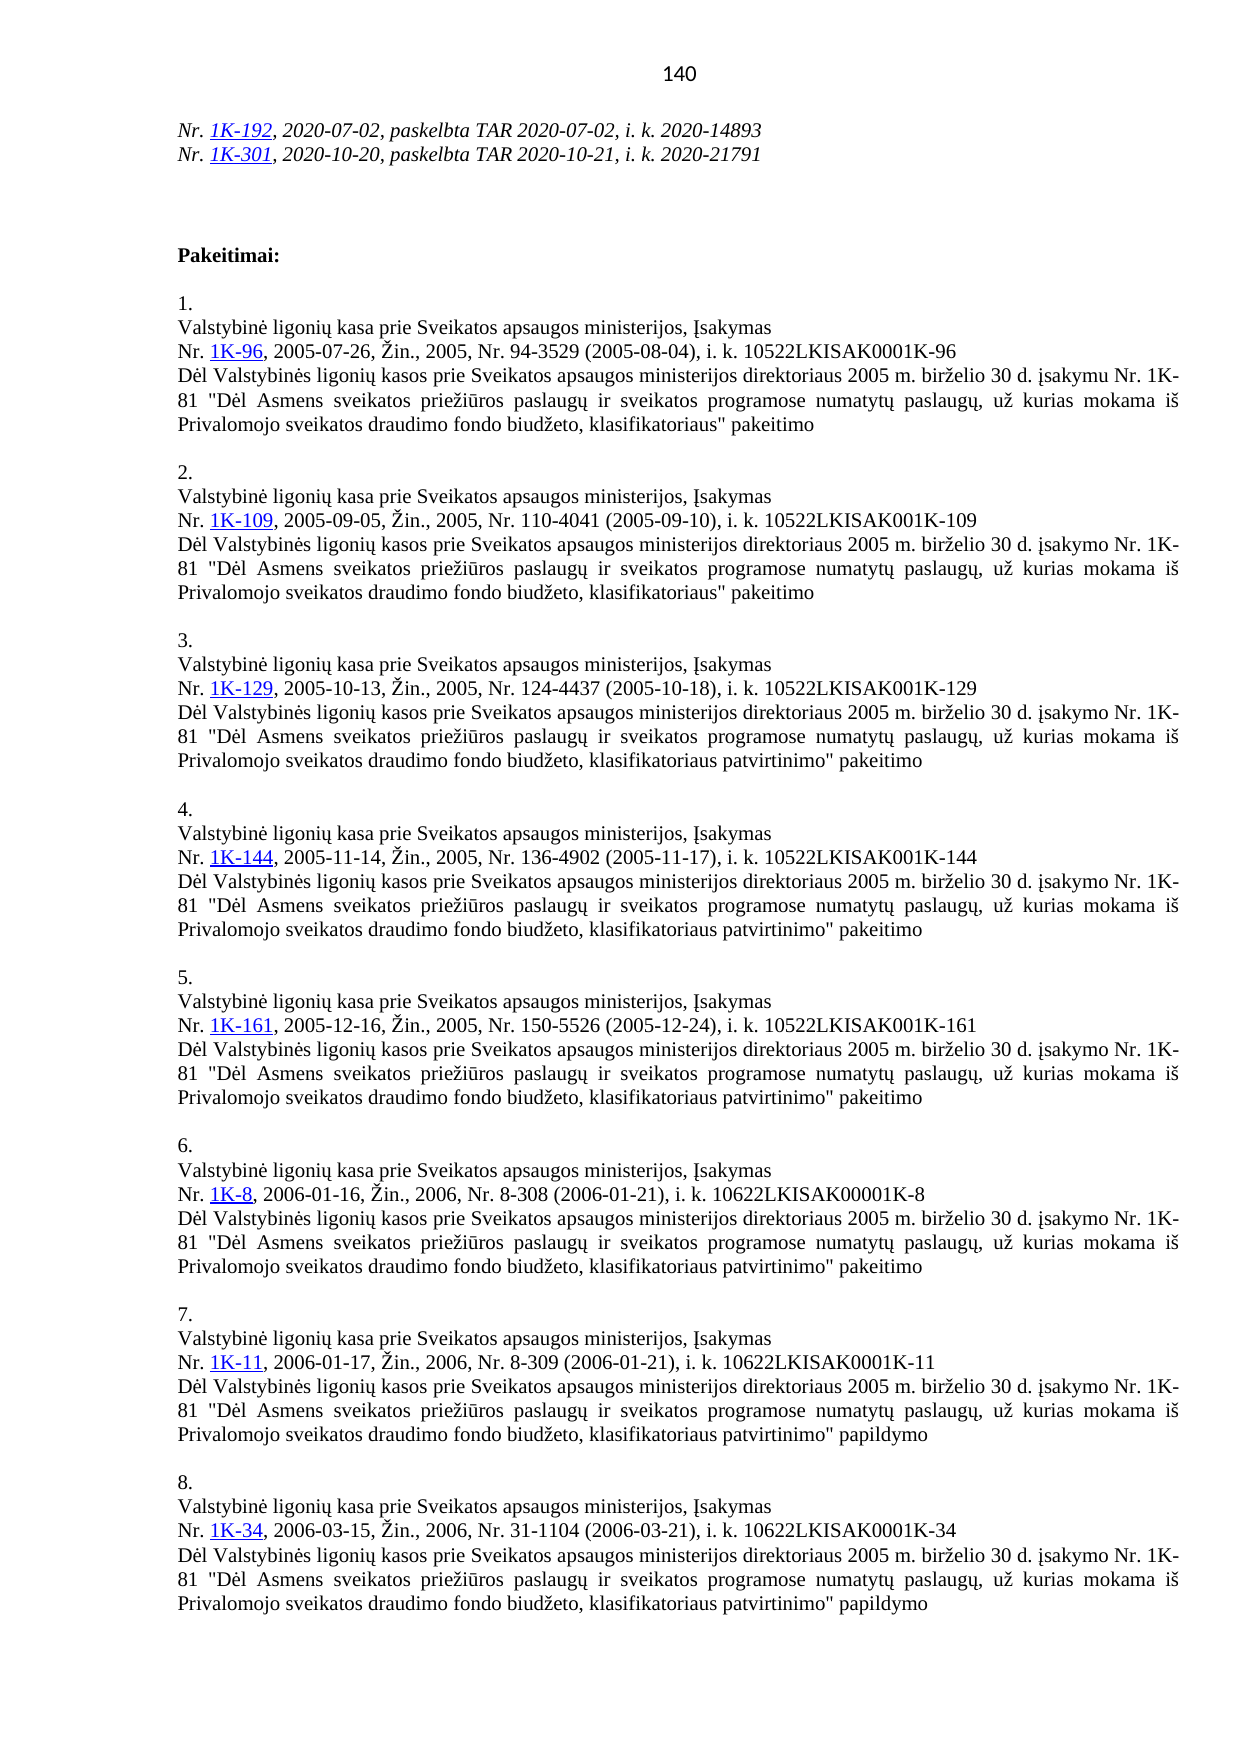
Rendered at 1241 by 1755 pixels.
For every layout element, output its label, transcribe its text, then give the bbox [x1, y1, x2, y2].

text Valstybinė ligonių kasa prie Sveikatos apsaugos ministerijos, Įsakymas [177, 821, 1181, 845]
text Nr. 1K-96, 2005-07-26, Žin., 2005, Nr. 94-3529 (2005-08-04), i. k. 10522LKISAK0001K-96 [177, 339, 1181, 363]
text Nr. 1K-161, 2005-12-16, Žin., 2005, Nr. 150-5526 (2005-12-24), i. k. 10522LKISAK001K-161 [177, 1013, 1181, 1037]
text Valstybinė ligonių kasa prie Sveikatos apsaugos ministerijos, Įsakymas [177, 1494, 1181, 1518]
text Dėl Valstybinės ligonių kasos prie Sveikatos apsaugos ministerijos direktoriaus 2005 m. birželio 30 d. įsakymu Nr. 1K-81 "Dėl Asmens sveikatos priežiūros paslaugų ir sveikatos programose numatytų paslaugų, už kurias mokama iš Privalomojo sveikatos draudimo fondo biudžeto, klasifikatoriaus" pakeitimo [177, 363, 1181, 436]
text Nr. 1K-34, 2006-03-15, Žin., 2006, Nr. 31-1104 (2006-03-21), i. k. 10622LKISAK0001K-34 [177, 1518, 1181, 1542]
text Nr. 1K-301, 2020-10-20, paskelbta TAR 2020-10-21, i. k. 2020-21791 [177, 142, 1181, 166]
text Valstybinė ligonių kasa prie Sveikatos apsaugos ministerijos, Įsakymas [177, 484, 1181, 508]
text Dėl Valstybinės ligonių kasos prie Sveikatos apsaugos ministerijos direktoriaus 2005 m. birželio 30 d. įsakymo Nr. 1K-81 "Dėl Asmens sveikatos priežiūros paslaugų ir sveikatos programose numatytų paslaugų, už kurias mokama iš Privalomojo sveikatos draudimo fondo biudžeto, klasifikatoriaus patvirtinimo" pakeitimo [177, 869, 1181, 941]
text 2. [177, 460, 1181, 484]
text 6. [177, 1133, 1181, 1157]
text Dėl Valstybinės ligonių kasos prie Sveikatos apsaugos ministerijos direktoriaus 2005 m. birželio 30 d. įsakymo Nr. 1K- 81 "Dėl Asmens sveikatos priežiūros paslaugų ir sveikatos programose numatytų paslaugų, už kurias mokama iš Privalomojo sveikatos draudimo fondo biudžeto, klasifikatoriaus patvirtinimo" papildymo [177, 1374, 1181, 1446]
text Dėl Valstybinės ligonių kasos prie Sveikatos apsaugos ministerijos direktoriaus 2005 m. birželio 30 d. įsakymo Nr. 1K-81 "Dėl Asmens sveikatos priežiūros paslaugų ir sveikatos programose numatytų paslaugų, už kurias mokama iš Privalomojo sveikatos draudimo fondo biudžeto, klasifikatoriaus patvirtinimo" pakeitimo [177, 700, 1181, 772]
text Pakeitimai: [177, 243, 1181, 267]
text Dėl Valstybinės ligonių kasos prie Sveikatos apsaugos ministerijos direktoriaus 2005 m. birželio 30 d. įsakymo Nr. 1K-81 "Dėl Asmens sveikatos priežiūros paslaugų ir sveikatos programose numatytų paslaugų, už kurias mokama iš Privalomojo sveikatos draudimo fondo biudžeto, klasifikatoriaus patvirtinimo" papildymo [177, 1542, 1181, 1615]
text Valstybinė ligonių kasa prie Sveikatos apsaugos ministerijos, Įsakymas [177, 315, 1181, 339]
text Nr. 1K-109, 2005-09-05, Žin., 2005, Nr. 110-4041 (2005-09-10), i. k. 10522LKISAK001K-109 [177, 508, 1181, 532]
text Valstybinė ligonių kasa prie Sveikatos apsaugos ministerijos, Įsakymas [177, 1157, 1181, 1182]
text Valstybinė ligonių kasa prie Sveikatos apsaugos ministerijos, Įsakymas [177, 989, 1181, 1013]
text 8. [177, 1470, 1181, 1494]
text Dėl Valstybinės ligonių kasos prie Sveikatos apsaugos ministerijos direktoriaus 2005 m. birželio 30 d. įsakymo Nr. 1K- 81 "Dėl Asmens sveikatos priežiūros paslaugų ir sveikatos programose numatytų paslaugų, už kurias mokama iš Privalomojo sveikatos draudimo fondo biudžeto, klasifikatoriaus patvirtinimo" pakeitimo [177, 1206, 1181, 1278]
text Valstybinė ligonių kasa prie Sveikatos apsaugos ministerijos, Įsakymas [177, 652, 1181, 676]
text Valstybinė ligonių kasa prie Sveikatos apsaugos ministerijos, Įsakymas [177, 1326, 1181, 1350]
text 3. [177, 628, 1181, 652]
text Nr. 1K-144, 2005-11-14, Žin., 2005, Nr. 136-4902 (2005-11-17), i. k. 10522LKISAK001K-144 [177, 845, 1181, 869]
text 7. [177, 1302, 1181, 1326]
text 4. [177, 797, 1181, 821]
text Nr. 1K-129, 2005-10-13, Žin., 2005, Nr. 124-4437 (2005-10-18), i. k. 10522LKISAK001K-129 [177, 676, 1181, 700]
text Dėl Valstybinės ligonių kasos prie Sveikatos apsaugos ministerijos direktoriaus 2005 m. birželio 30 d. įsakymo Nr. 1K-81 "Dėl Asmens sveikatos priežiūros paslaugų ir sveikatos programose numatytų paslaugų, už kurias mokama iš Privalomojo sveikatos draudimo fondo biudžeto, klasifikatoriaus patvirtinimo" pakeitimo [177, 1037, 1181, 1109]
text Nr. 1K-8, 2006-01-16, Žin., 2006, Nr. 8-308 (2006-01-21), i. k. 10622LKISAK00001K-8 [177, 1182, 1181, 1206]
text Nr. 1K-192, 2020-07-02, paskelbta TAR 2020-07-02, i. k. 2020-14893 [177, 118, 1181, 142]
text Dėl Valstybinės ligonių kasos prie Sveikatos apsaugos ministerijos direktoriaus 2005 m. birželio 30 d. įsakymo Nr. 1K-81 "Dėl Asmens sveikatos priežiūros paslaugų ir sveikatos programose numatytų paslaugų, už kurias mokama iš Privalomojo sveikatos draudimo fondo biudžeto, klasifikatoriaus" pakeitimo [177, 532, 1181, 604]
text 5. [177, 965, 1181, 989]
text Nr. 1K-11, 2006-01-17, Žin., 2006, Nr. 8-309 (2006-01-21), i. k. 10622LKISAK0001K-11 [177, 1350, 1181, 1374]
text 1. [177, 291, 1181, 315]
